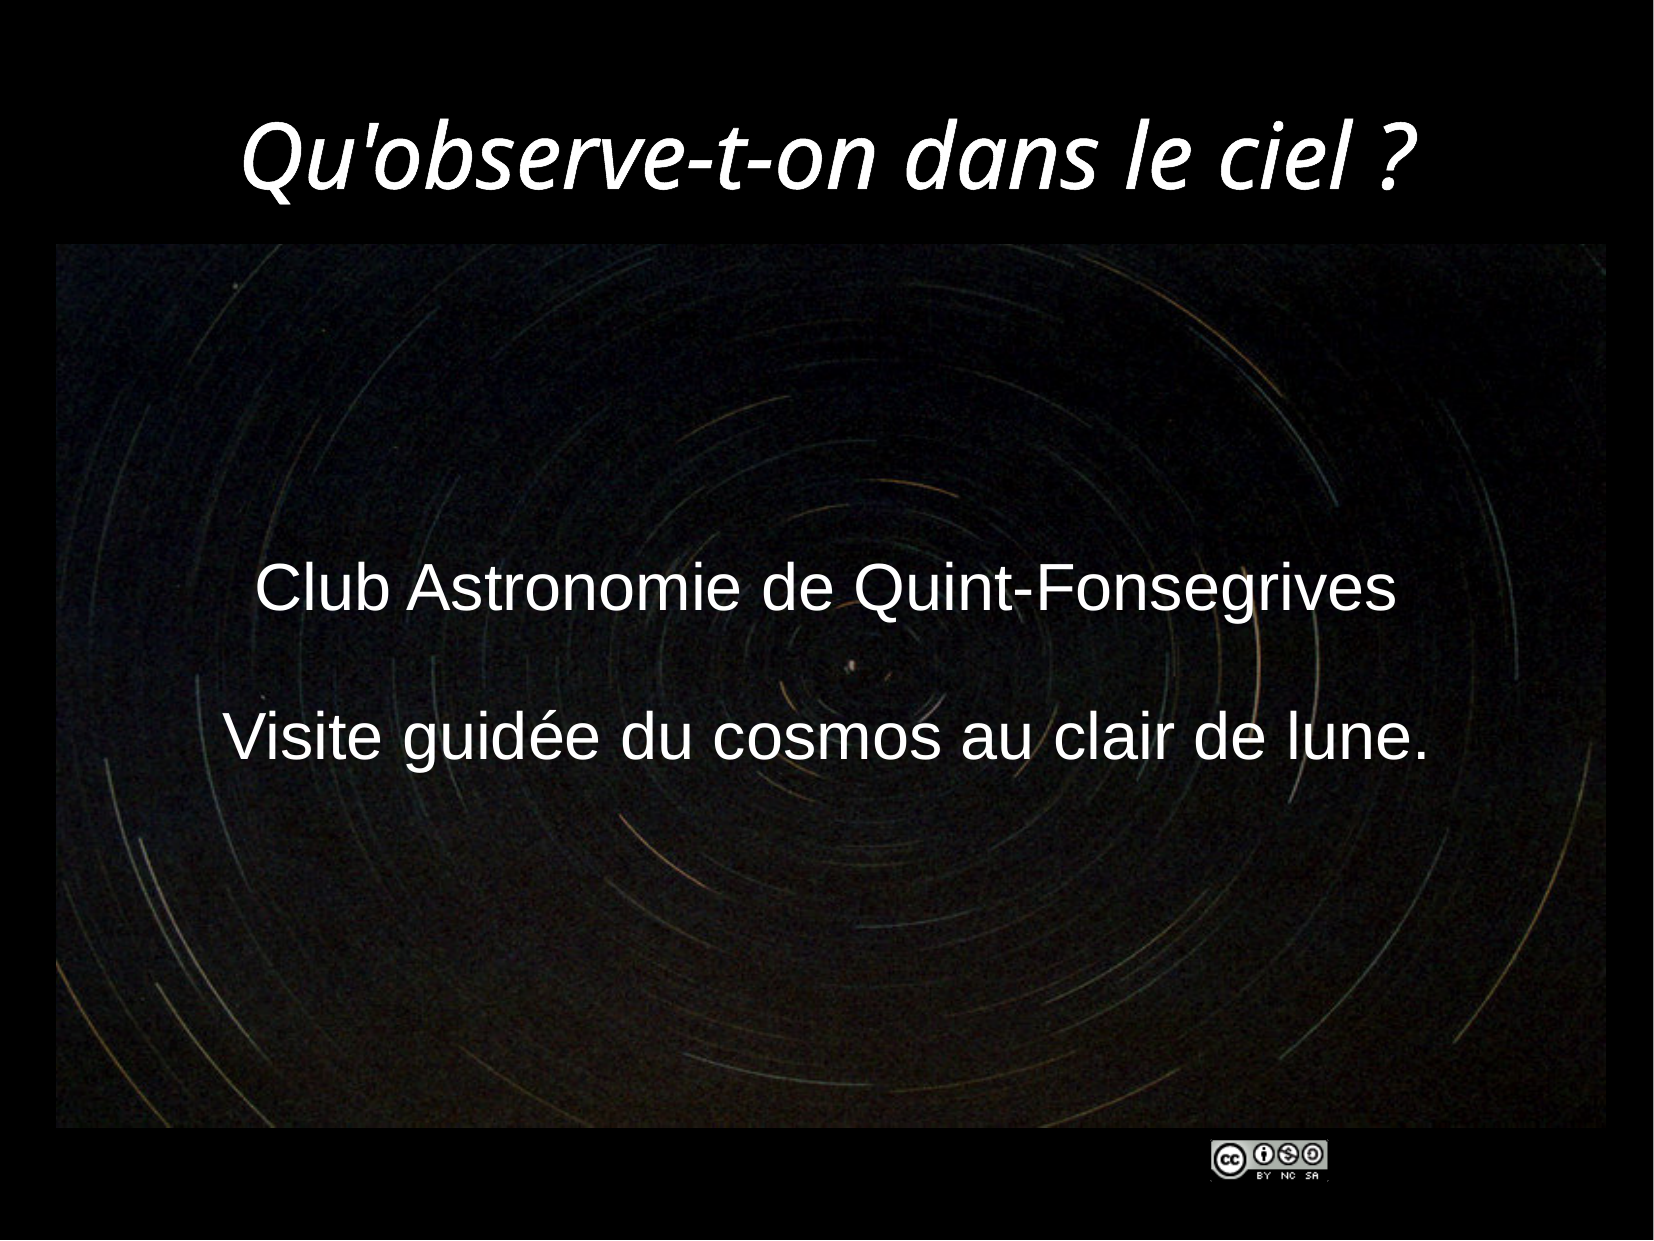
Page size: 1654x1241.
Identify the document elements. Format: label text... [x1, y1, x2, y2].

title Qu'observe-t-on dans le ciel ? [82, 56, 1571, 250]
picture [56, 244, 1606, 1129]
subtitle Club Astronomie de Quint-Fonsegrives Visite guidée du cosmos au clair de lune. [82, 290, 1571, 1109]
picture [1210, 1139, 1329, 1182]
